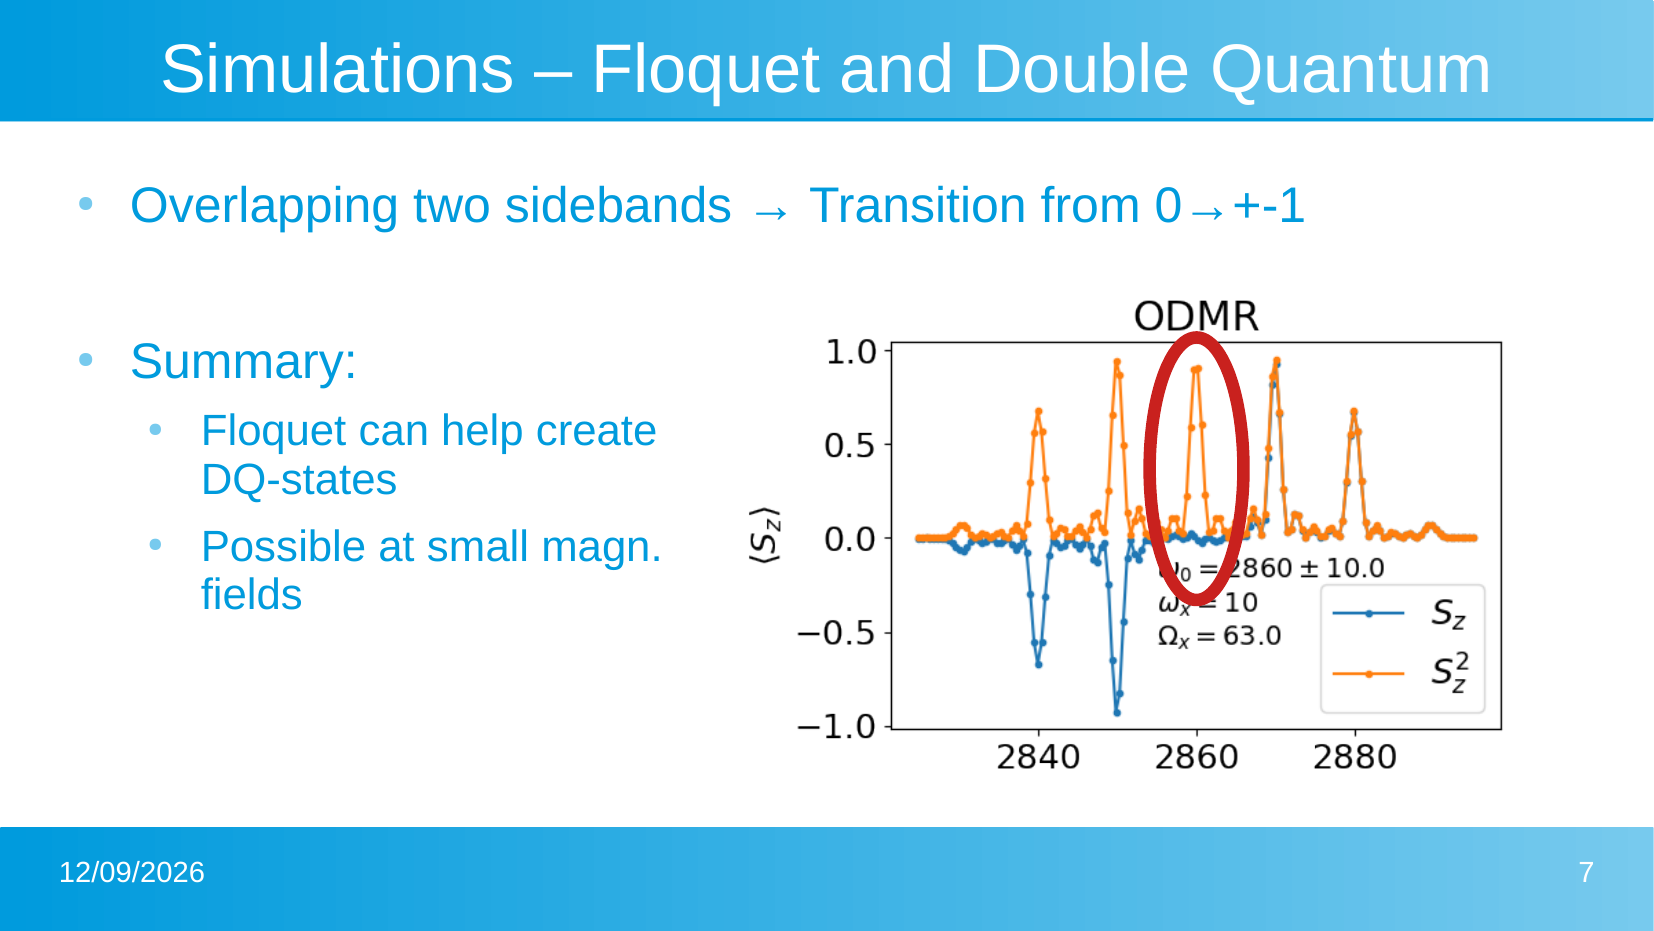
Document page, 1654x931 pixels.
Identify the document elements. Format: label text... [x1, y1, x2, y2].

list Overlapping two sidebands → Transition from 0→+-1 Summary: Floquet can help create DQ-states Possible at small magn. fields [59, 177, 1595, 768]
title Simulations – Floquet and Double Quantum [59, 29, 1595, 108]
picture [712, 262, 1538, 813]
